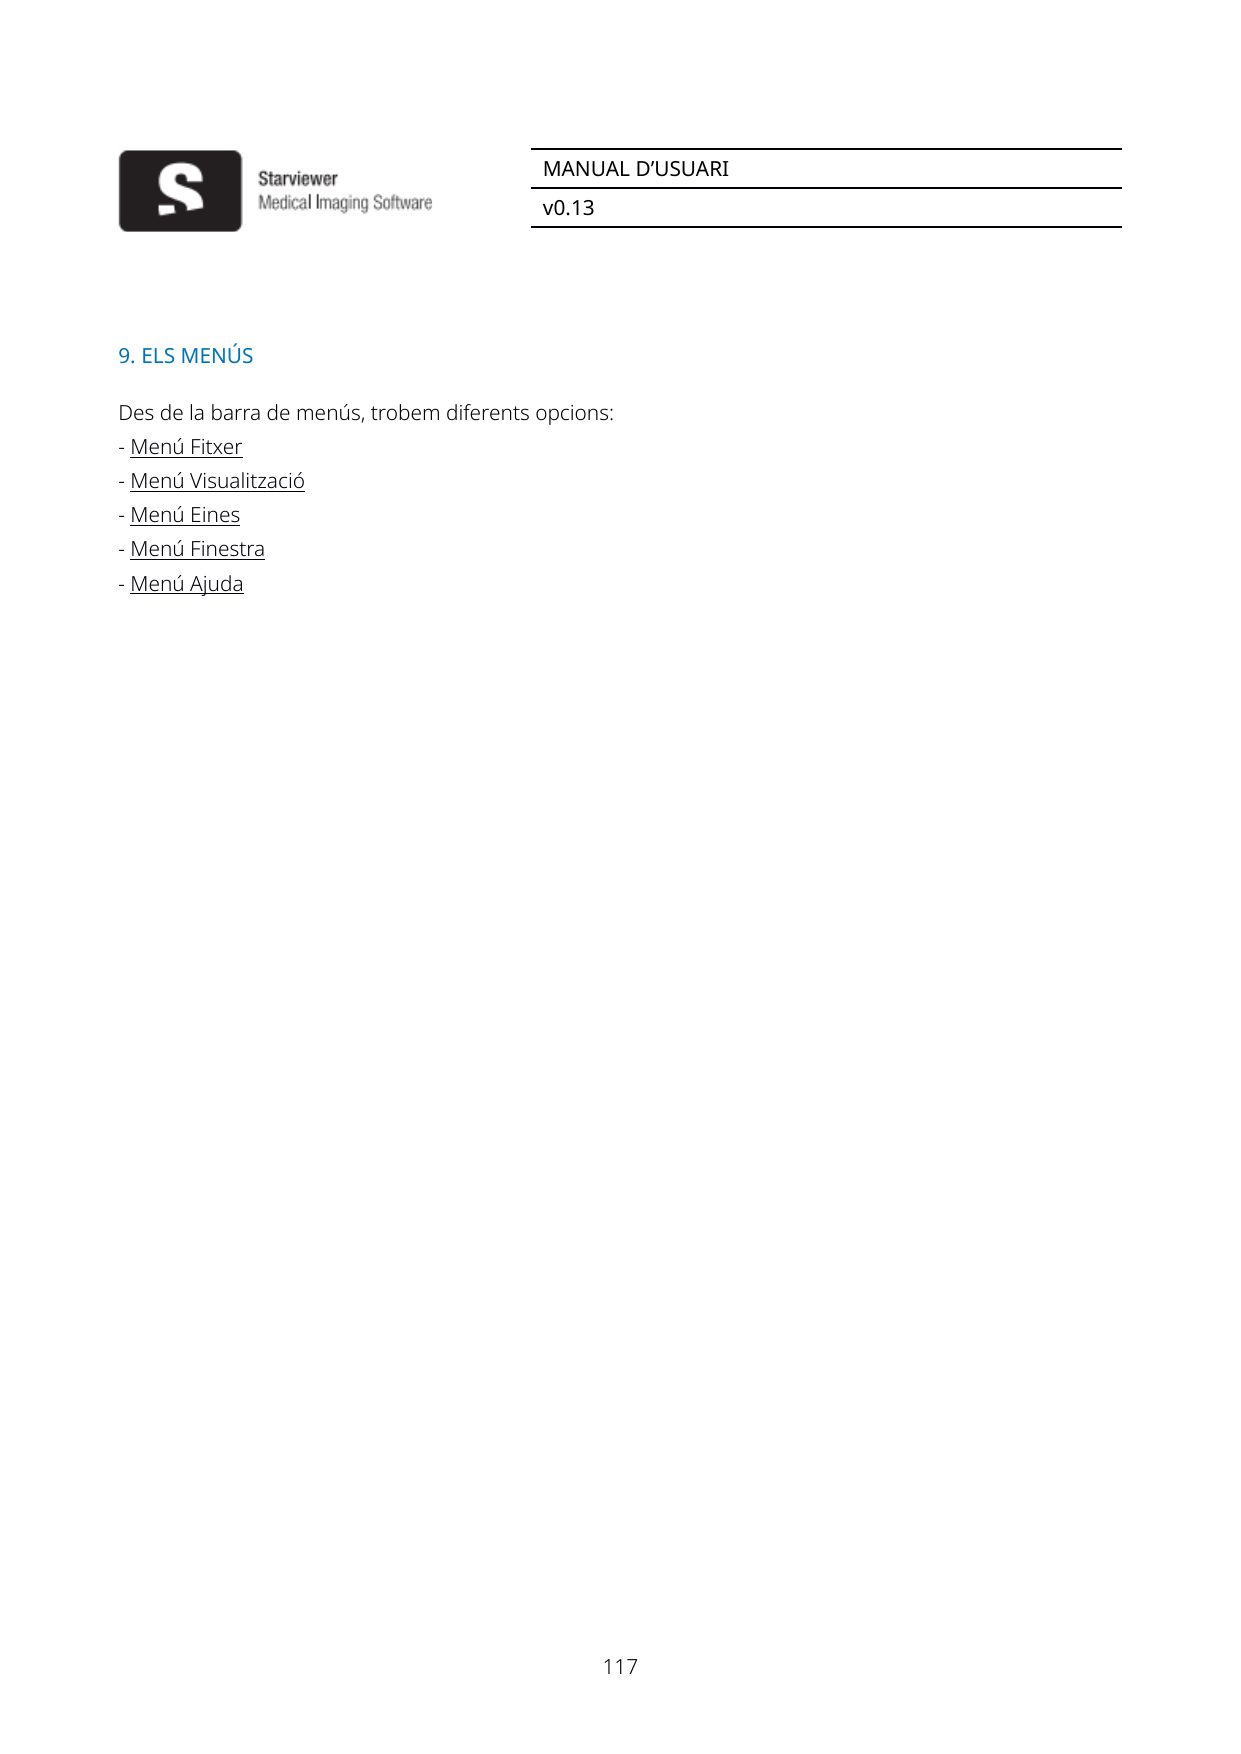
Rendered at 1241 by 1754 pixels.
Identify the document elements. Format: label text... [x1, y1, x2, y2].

text - Menú Ajuda [118, 569, 1122, 597]
text Des de la barra de menús, trobem diferents opcions: [118, 398, 1122, 427]
subtitle Els menús [118, 341, 1122, 370]
text - Menú Visualització [118, 466, 1122, 495]
text - Menú Finestra [118, 534, 1122, 563]
text - Menú Fitxer [118, 432, 1122, 461]
text - Menú Eines [118, 501, 1122, 529]
